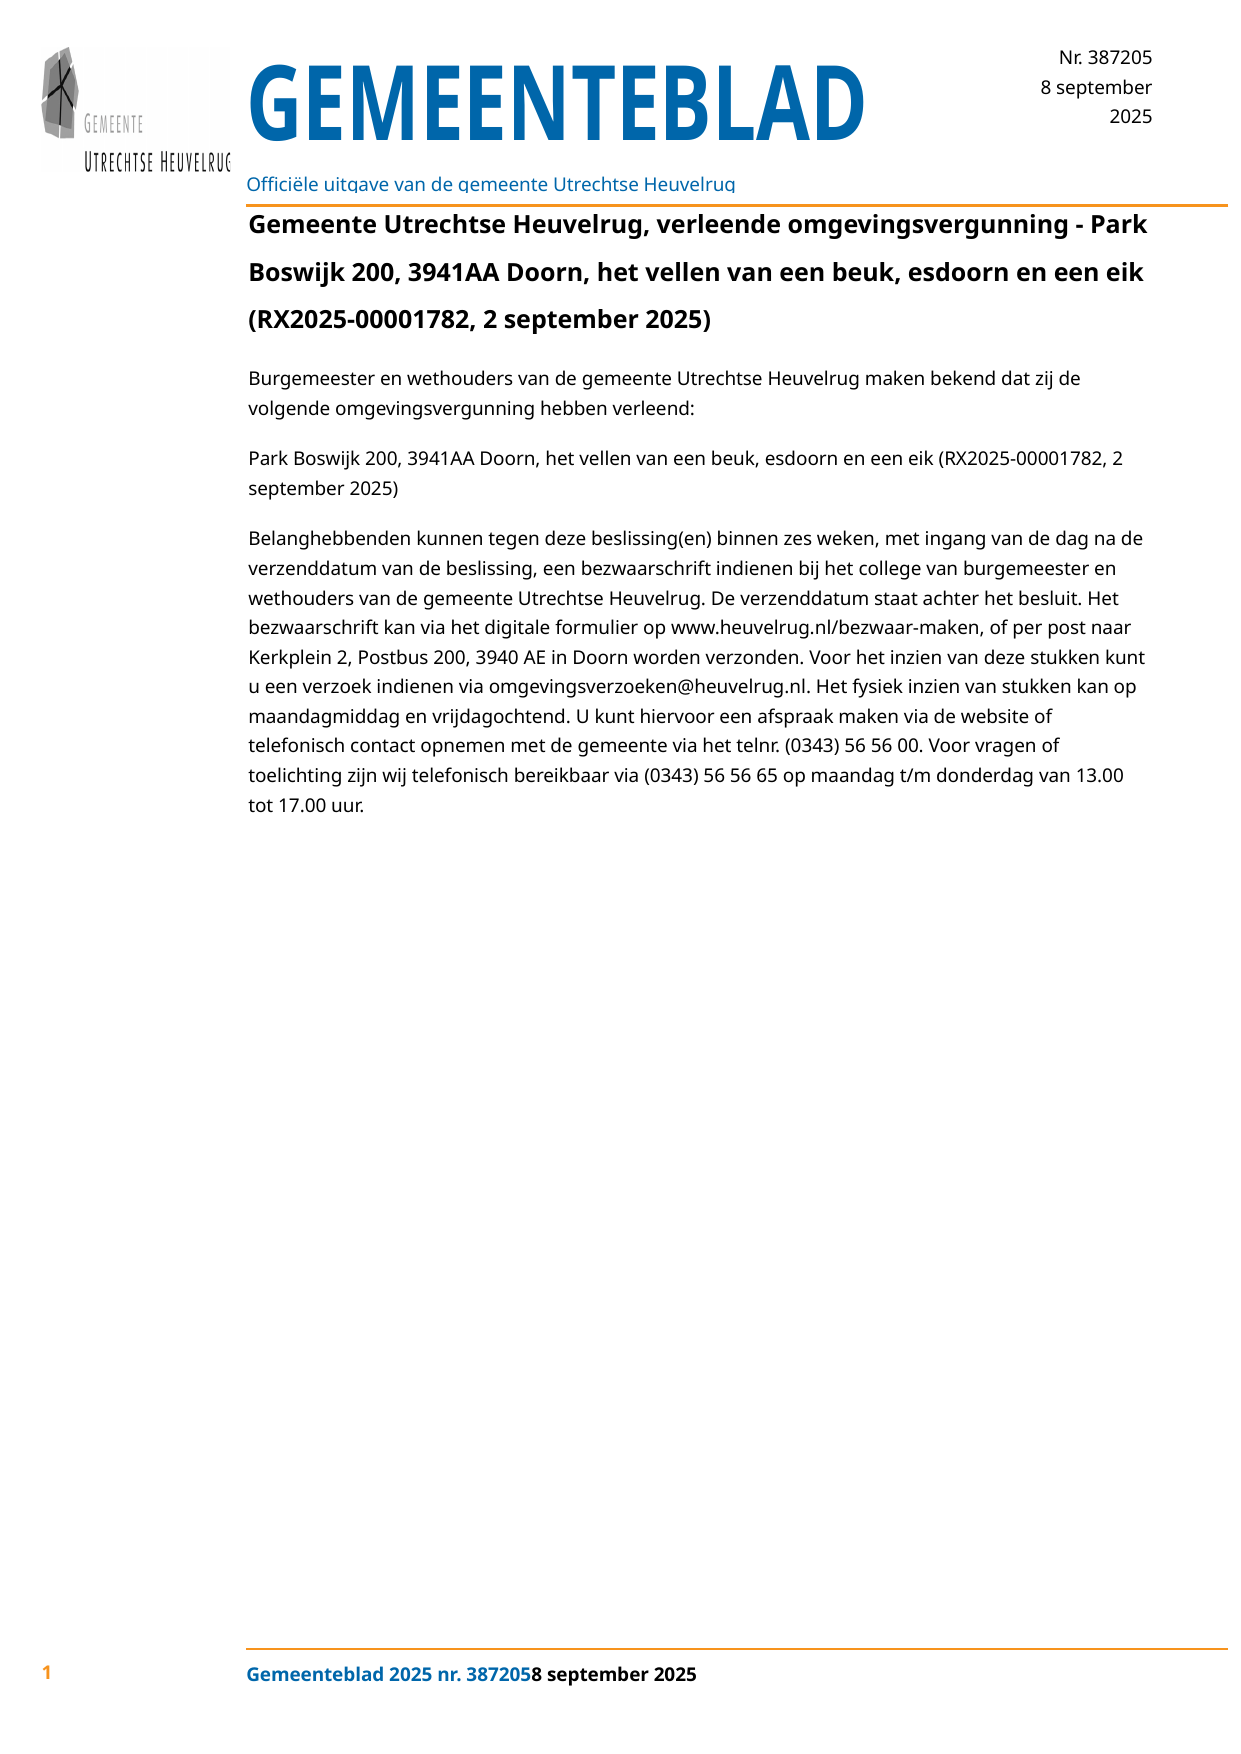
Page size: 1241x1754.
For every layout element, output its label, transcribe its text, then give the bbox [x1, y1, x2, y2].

text Park Boswijk 200, 3941AA Doorn, het vellen van een beuk, esdoorn en een eik (RX2025-00001782, 2 september 2025) [248, 446, 1152, 501]
picture [41, 47, 231, 172]
text Gemeente Utrechtse Heuvelrug, verleende omgevingsvergunning - Park Boswijk 200, 3941AA Doorn, het vellen van een beuk, esdoorn en een eik (RX2025-00001782, 2 september 2025) [248, 207, 1152, 336]
text Belanghebbenden kunnen tegen deze beslissing(en) binnen zes weken, met ingang van de dag na de verzenddatum van de beslissing, een bezwaarschrift indienen bij het college van burgemeester en wethouders van de gemeente Utrechtse Heuvelrug. De verzenddatum staat achter het besluit. Het bezwaarschrift kan via het digitale formulier op www.heuvelrug.nl/bezwaar-maken, of per post naar Kerkplein 2, Postbus 200, 3940 AE in Doorn worden verzonden. Voor het inzien van deze stukken kunt u een verzoek indienen via omgevingsverzoeken@heuvelrug.nl. Het fysiek inzien van stukken kan op maandagmiddag en vrijdagochtend. U kunt hiervoor een afspraak maken via de website of telefonisch contact opnemen met de gemeente via het telnr. (0343) 56 56 00. Voor vragen of toelichting zijn wij telefonisch bereikbaar via (0343) 56 56 65 op maandag t/m donderdag van 13.00 tot 17.00 uur. [248, 526, 1152, 817]
text Burgemeester en wethouders van de gemeente Utrechtse Heuvelrug maken bekend dat zij de volgende omgevingsvergunning hebben verleend: [248, 366, 1152, 421]
